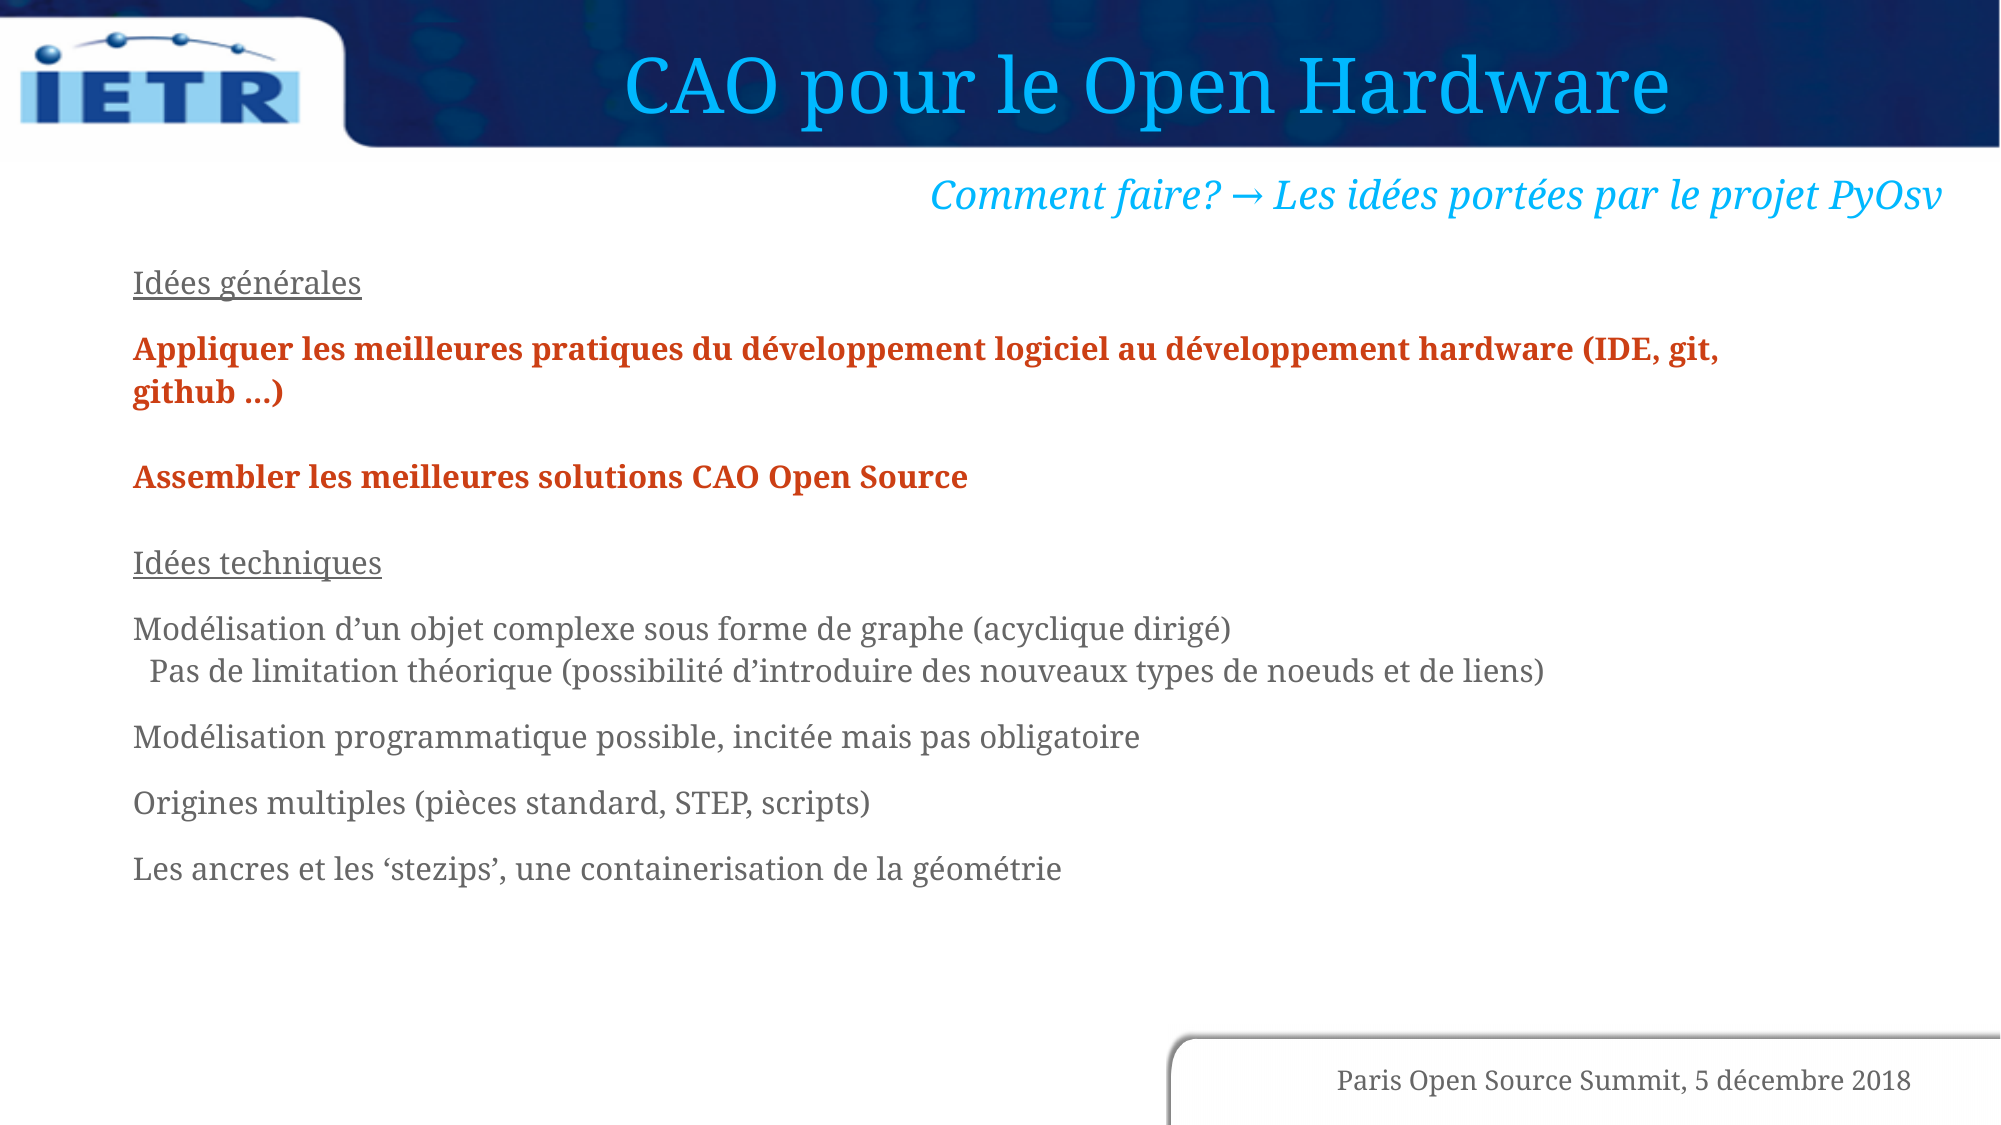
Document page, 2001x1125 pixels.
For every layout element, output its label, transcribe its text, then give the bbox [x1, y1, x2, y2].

text_box Paris Open Source Summit, 5 décembre 2018 [1322, 1054, 1982, 1106]
picture [1166, 1024, 2001, 1125]
picture [0, 0, 2000, 165]
text_box Comment faire? → Les idées portées par le projet PyOsv [915, 159, 1834, 253]
text_box Idées générales Appliquer les meilleures pratiques du développement logiciel au développement hardware (IDE, git, github ...) Assembler les meilleures solutions CAO Open Source Idées techniques Modélisation d’un objet complexe sous forme de graphe (acyclique dirigé) Pas de limitation théorique (possibilité d’introduire des nouveaux types de noeuds et de liens) Modélisation programmatique possible, incitée mais pas obligatoire Origines multiples (pièces standard, STEP, scripts) Les ancres et les ‘stezips’, une containerisation de la géométrie [118, 253, 1867, 963]
text_box CAO pour le Open Hardware [608, 23, 1652, 143]
